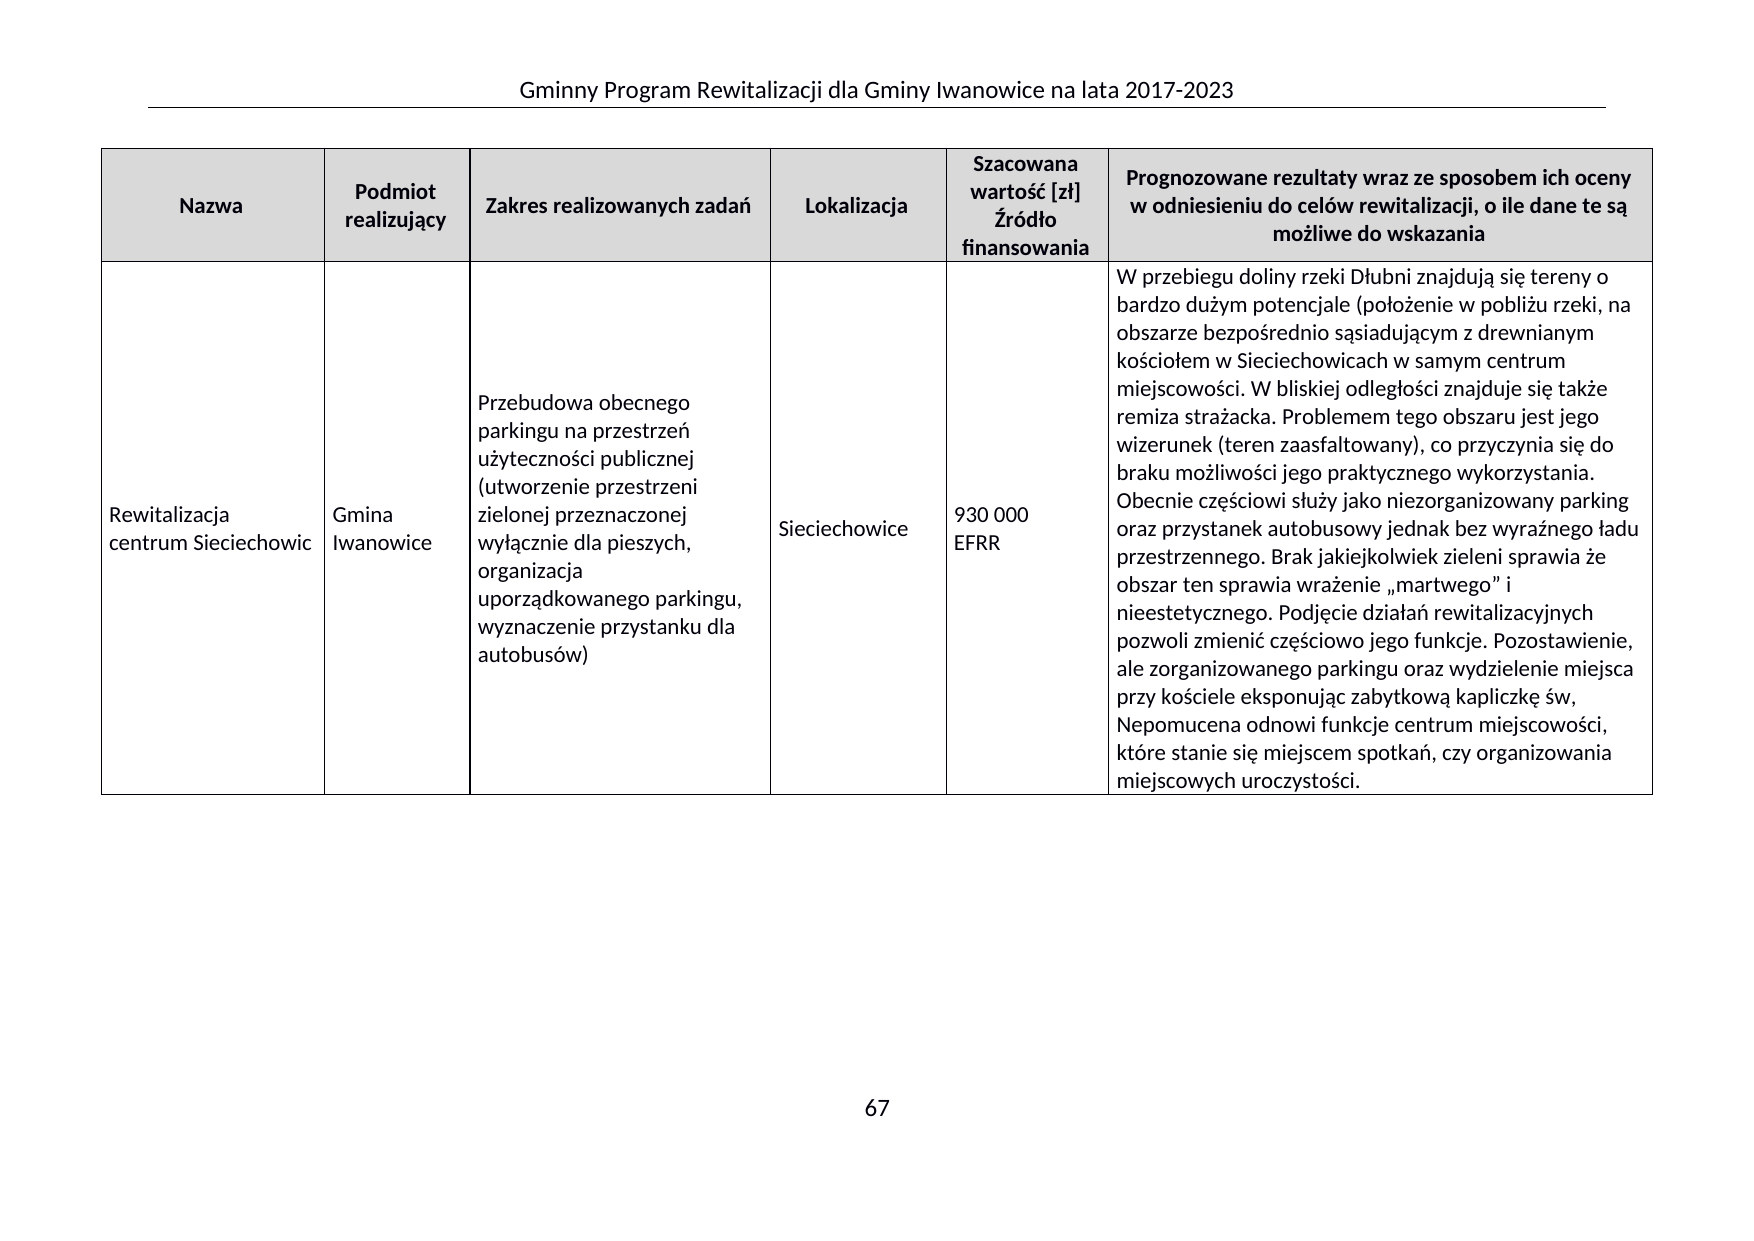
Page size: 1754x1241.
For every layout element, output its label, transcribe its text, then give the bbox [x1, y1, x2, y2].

table_cell Gmina Iwanowice [325, 262, 469, 794]
table_cell Sieciechowice [771, 262, 946, 794]
table_header Szacowana wartość [zł] Źródło finansowania [947, 149, 1108, 261]
table_cell 930 000 EFRR [947, 262, 1108, 794]
table_header Nazwa [102, 149, 324, 261]
table_header Zakres realizowanych zadań [471, 149, 770, 261]
table_cell Rewitalizacja centrum Sieciechowic [102, 262, 324, 794]
table_header Lokalizacja [771, 149, 946, 261]
table_header Podmiot realizujący [325, 149, 469, 261]
table_cell Przebudowa obecnego parkingu na przestrzeń użyteczności publicznej (utworzenie przestrzeni zielonej przeznaczonej wyłącznie dla pieszych, organizacja uporządkowanego parkingu, wyznaczenie przystanku dla autobusów) [471, 262, 770, 794]
table_cell W przebiegu doliny rzeki Dłubni znajdują się tereny o bardzo dużym potencjale (położenie w pobliżu rzeki, na obszarze bezpośrednio sąsiadującym z drewnianym kościołem w Sieciechowicach w samym centrum miejscowości. W bliskiej odległości znajduje się także remiza strażacka. Problemem tego obszaru jest jego wizerunek (teren zaasfaltowany), co przyczynia się do braku możliwości jego praktycznego wykorzystania. Obecnie częściowi służy jako niezorganizowany parking oraz przystanek autobusowy jednak bez wyraźnego ładu przestrzennego. Brak jakiejkolwiek zieleni sprawia że obszar ten sprawia wrażenie „martwego” i nieestetycznego. Podjęcie działań rewitalizacyjnych pozwoli zmienić częściowo jego funkcje. Pozostawienie, ale zorganizowanego parkingu oraz wydzielenie miejsca przy kościele eksponując zabytkową kapliczkę św, Nepomucena odnowi funkcje centrum miejscowości, które stanie się miejscem spotkań, czy organizowania miejscowych uroczystości. [1109, 262, 1652, 794]
table_header Prognozowane rezultaty wraz ze sposobem ich oceny w odniesieniu do celów rewitalizacji, o ile dane te są możliwe do wskazania [1109, 149, 1652, 261]
